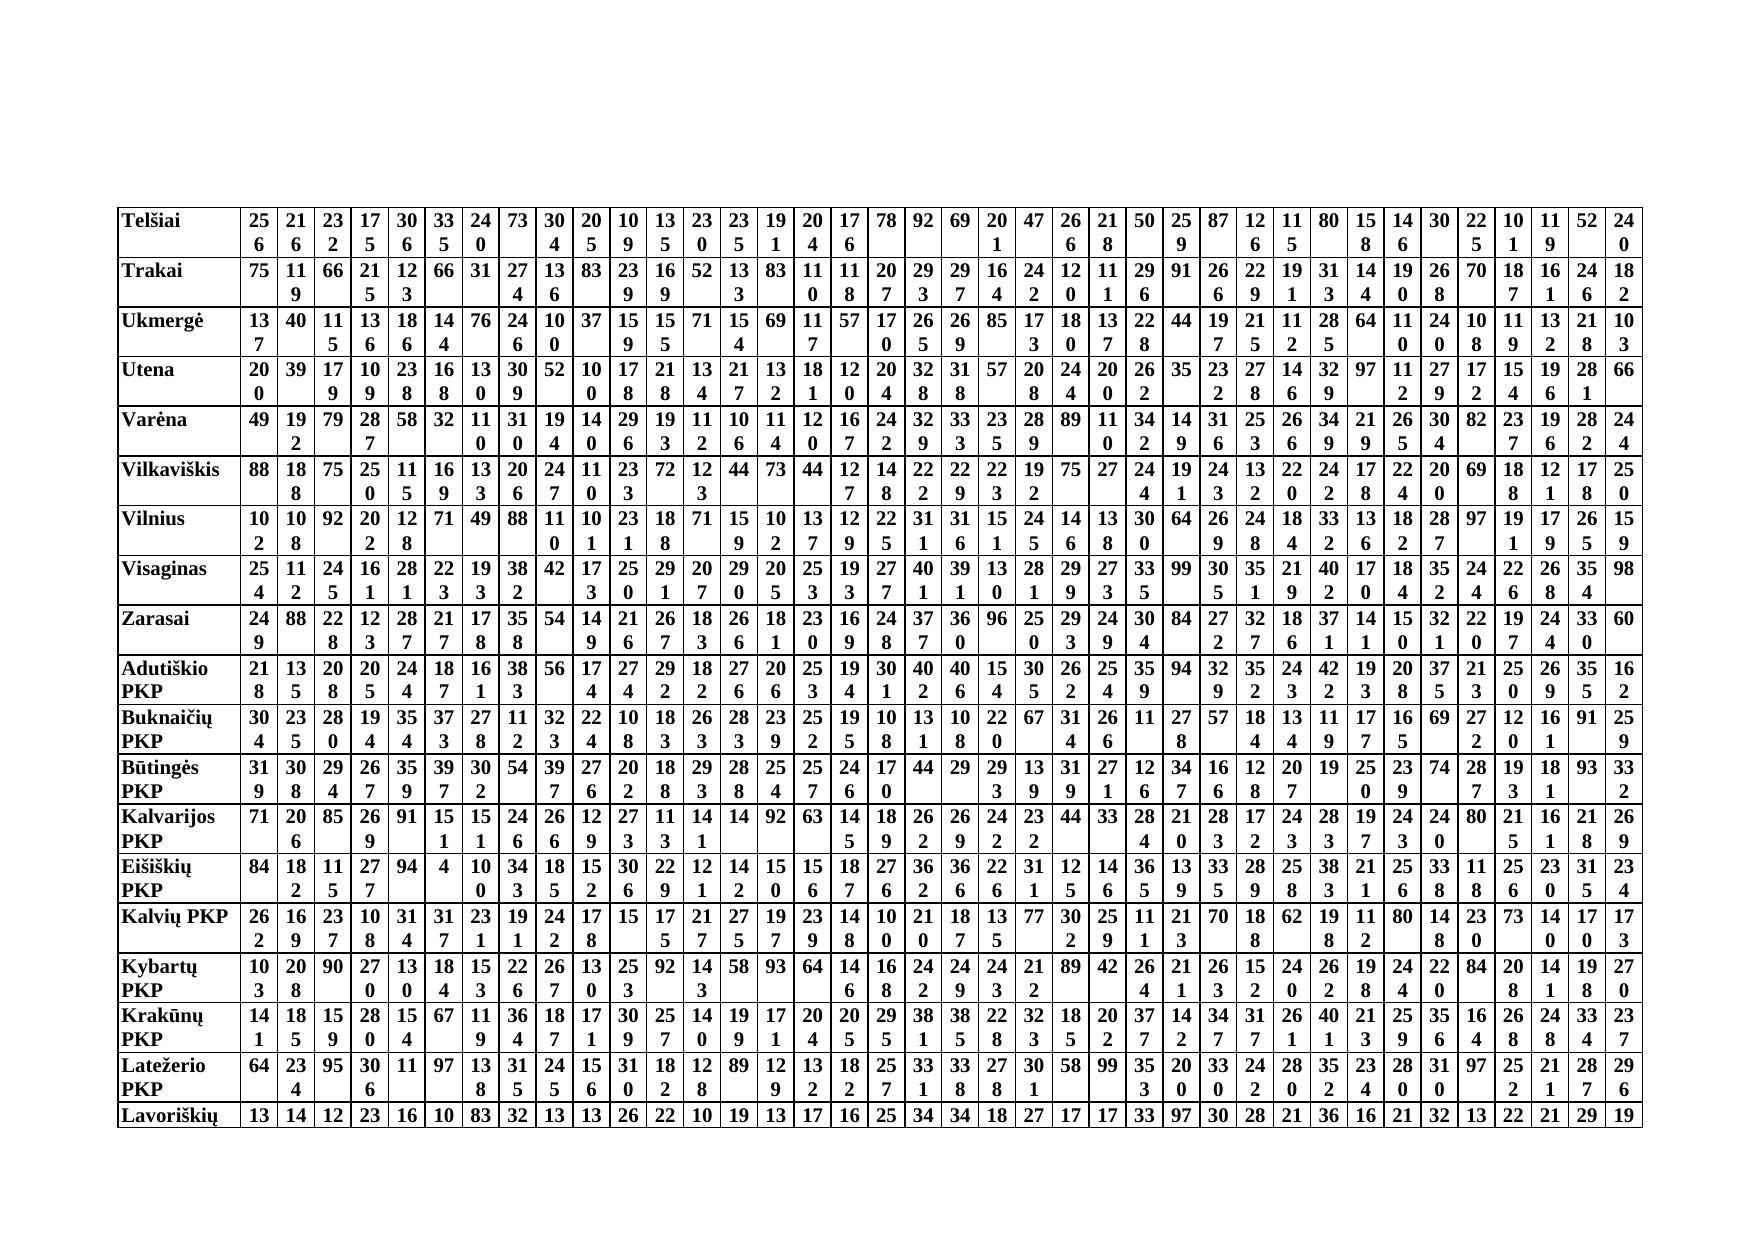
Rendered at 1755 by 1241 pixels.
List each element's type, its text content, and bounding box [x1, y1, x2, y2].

table_cell 144 [1348, 258, 1383, 306]
table_cell 287 [1569, 1053, 1605, 1101]
table_cell 272 [1459, 705, 1494, 753]
table_cell 134 [684, 357, 720, 405]
table_cell 239 [795, 904, 830, 952]
table_cell 316 [1201, 407, 1236, 455]
table_cell 306 [352, 1053, 388, 1101]
table_cell 44 [721, 457, 757, 505]
table_cell 197 [758, 904, 793, 952]
table_cell 300 [1127, 506, 1162, 554]
table_cell 44 [795, 457, 830, 505]
table_cell 102 [758, 506, 793, 554]
table_cell 162 [1606, 656, 1642, 703]
table_cell 240 [463, 208, 498, 256]
table_cell 184 [426, 954, 462, 1002]
table_cell 14 [721, 805, 757, 853]
table_cell 244 [1459, 556, 1494, 604]
table_cell 145 [832, 805, 867, 853]
table_cell 205 [758, 556, 793, 604]
table_cell 208 [278, 954, 314, 1002]
table_cell 296 [611, 407, 646, 455]
table_cell 167 [832, 407, 867, 455]
table_cell 240 [1606, 208, 1642, 256]
table_cell 132 [758, 357, 793, 405]
table_cell 280 [1385, 1053, 1420, 1101]
table_cell 216 [611, 606, 646, 654]
table_cell 239 [611, 258, 646, 306]
table_cell 253 [795, 656, 830, 703]
table_cell 37 [574, 308, 609, 356]
table_cell 115 [1274, 208, 1310, 256]
table_cell 135 [647, 208, 683, 256]
table_cell 176 [832, 208, 867, 256]
table_cell 119 [1532, 208, 1568, 256]
table_cell 76 [463, 308, 498, 356]
table_cell 64 [1164, 506, 1199, 554]
table_cell 73 [1496, 904, 1531, 952]
table_cell 280 [1274, 1053, 1310, 1101]
table_cell 198 [1569, 954, 1605, 1002]
table_cell 182 [647, 1053, 683, 1101]
table_cell 218 [1090, 208, 1125, 256]
table_cell 281 [1016, 556, 1052, 604]
table_cell 83 [758, 258, 793, 306]
table_cell 187 [832, 854, 867, 902]
table_cell 283 [1201, 805, 1236, 853]
table_cell 188 [1496, 457, 1531, 505]
table_cell Kybartų PKP [119, 954, 240, 1002]
table_cell 17 [795, 1103, 830, 1127]
table_cell 182 [832, 1053, 867, 1101]
table_cell 75 [315, 457, 350, 505]
table_cell 200 [241, 357, 277, 405]
table_cell 94 [1164, 656, 1199, 703]
table_cell 293 [979, 755, 1015, 803]
table_cell 304 [1127, 606, 1162, 654]
table_cell 244 [389, 656, 424, 703]
table_cell 130 [574, 954, 609, 1002]
table_cell 401 [906, 556, 941, 604]
table_cell 215 [1496, 805, 1531, 853]
table_cell 242 [1311, 457, 1347, 505]
table_cell 243 [1201, 457, 1236, 505]
table_cell 259 [1385, 1003, 1420, 1051]
table_cell 126 [1127, 755, 1162, 803]
table_cell 331 [906, 1053, 941, 1101]
table_cell 112 [500, 705, 535, 753]
table_cell 88 [241, 457, 277, 505]
table_cell 69 [942, 208, 978, 256]
table_cell 148 [832, 904, 867, 952]
table_cell 338 [1422, 854, 1457, 902]
table_cell Buknaičių PKP [119, 705, 240, 753]
table_cell 97 [1459, 1053, 1494, 1101]
table_cell 154 [389, 1003, 424, 1051]
table_cell 269 [1606, 805, 1642, 853]
table_cell 193 [463, 556, 498, 604]
table_cell 206 [758, 656, 793, 703]
table_cell 195 [832, 705, 867, 753]
table_cell 207 [869, 258, 904, 306]
table_cell 110 [1090, 407, 1125, 455]
table_cell 210 [1164, 805, 1199, 853]
table_cell 224 [574, 705, 609, 753]
table_cell 330 [1569, 606, 1605, 654]
table_cell 287 [1459, 755, 1494, 803]
table_cell 335 [426, 208, 462, 256]
table_cell 259 [1090, 904, 1125, 952]
table_cell 71 [684, 506, 720, 554]
table_cell 151 [463, 805, 498, 853]
table_cell 69 [1422, 705, 1457, 753]
table_cell 144 [426, 308, 462, 356]
table_cell 228 [315, 606, 350, 654]
table_cell 215 [1237, 308, 1273, 356]
table_cell 180 [1053, 308, 1088, 356]
table_cell 93 [758, 954, 793, 1002]
table_cell 127 [832, 457, 867, 505]
table_cell 101 [1496, 208, 1531, 256]
table_cell 247 [537, 457, 572, 505]
table_cell 276 [721, 656, 757, 703]
table_cell 183 [684, 606, 720, 654]
table_cell 128 [389, 506, 424, 554]
table_cell 16 [832, 1103, 867, 1127]
table_cell 137 [241, 308, 277, 356]
table_cell 285 [1311, 308, 1347, 356]
table_cell 182 [1385, 506, 1420, 554]
table_cell 198 [1311, 904, 1347, 952]
table_cell 91 [1164, 258, 1199, 306]
table_cell 178 [463, 606, 498, 654]
table_cell 377 [906, 606, 941, 654]
table_cell 89 [1053, 407, 1088, 455]
table_cell 243 [979, 954, 1015, 1002]
table_cell 56 [537, 656, 572, 703]
table_cell 75 [241, 258, 277, 306]
table_cell 213 [1459, 656, 1494, 703]
table_cell 362 [906, 854, 941, 902]
table_cell 170 [869, 308, 904, 356]
table_cell 130 [389, 954, 424, 1002]
table_cell 375 [1422, 656, 1457, 703]
table_cell 200 [1090, 357, 1125, 405]
table_cell 146 [1385, 208, 1420, 256]
table_cell 250 [1606, 457, 1642, 505]
table_cell 109 [352, 357, 388, 405]
table_cell 283 [1311, 805, 1347, 853]
table_cell 159 [611, 308, 646, 356]
table_cell 103 [241, 954, 277, 1002]
table_cell 193 [647, 407, 683, 455]
table_cell 250 [611, 556, 646, 604]
table_cell 190 [1385, 258, 1420, 306]
table_cell 211 [1164, 954, 1199, 1002]
table_cell 11 [1127, 705, 1162, 753]
table_cell 269 [1532, 656, 1568, 703]
table_cell 256 [241, 208, 277, 256]
table_cell 64 [1348, 308, 1383, 356]
table_cell 94 [389, 854, 424, 902]
table_cell 183 [647, 705, 683, 753]
table_cell 222 [906, 457, 941, 505]
table_cell 267 [352, 755, 388, 803]
table_cell 246 [1569, 258, 1605, 306]
table_cell 223 [426, 556, 462, 604]
table_cell 100 [574, 357, 609, 405]
table_cell 15 [611, 904, 646, 952]
table_cell 269 [1201, 506, 1236, 554]
table_cell 278 [463, 705, 498, 753]
table_cell 319 [1053, 755, 1088, 803]
table_cell 158 [1348, 208, 1383, 256]
table_cell 193 [832, 556, 867, 604]
table_cell 249 [1090, 606, 1125, 654]
table_cell 330 [1201, 1053, 1236, 1101]
table_cell 271 [1090, 755, 1125, 803]
table_cell 64 [241, 1053, 277, 1101]
table_cell 205 [832, 1003, 867, 1051]
table_cell 333 [942, 407, 978, 455]
table_cell 151 [979, 506, 1015, 554]
table_cell 120 [795, 407, 830, 455]
table_cell 150 [1385, 606, 1420, 654]
table_cell 242 [906, 954, 941, 1002]
table_cell 89 [721, 1053, 757, 1101]
table_cell 192 [1016, 457, 1052, 505]
table_cell 355 [1569, 656, 1605, 703]
table_cell 218 [1569, 805, 1605, 853]
table_cell 72 [647, 457, 683, 505]
table_cell 129 [574, 805, 609, 853]
table_cell 193 [1348, 656, 1383, 703]
table_cell 211 [1532, 1053, 1568, 1101]
table_cell 170 [1569, 904, 1605, 952]
table_cell 273 [1090, 556, 1125, 604]
table_cell 19 [1606, 1103, 1642, 1127]
table_cell 169 [647, 258, 683, 306]
table_cell 129 [758, 1053, 793, 1101]
table_cell 172 [1237, 805, 1273, 853]
table_cell 101 [574, 506, 609, 554]
table_cell 178 [1569, 457, 1605, 505]
table_cell 204 [795, 208, 830, 256]
table_cell 267 [537, 954, 572, 1002]
table_cell 27 [1016, 1103, 1052, 1127]
table_cell 422 [1311, 656, 1347, 703]
table_cell 13 [537, 1103, 572, 1127]
table_cell 34 [906, 1103, 941, 1127]
table_cell 84 [241, 854, 277, 902]
table_cell 132 [1532, 308, 1568, 356]
table_cell 321 [1422, 606, 1457, 654]
table_cell 293 [684, 755, 720, 803]
table_cell 139 [1164, 854, 1199, 902]
table_cell 278 [979, 1053, 1015, 1101]
table_cell 352 [1237, 656, 1273, 703]
table_cell 317 [426, 904, 462, 952]
table_cell 276 [574, 755, 609, 803]
table_cell 170 [869, 755, 904, 803]
table_cell 237 [1496, 407, 1531, 455]
table_cell 259 [1164, 208, 1199, 256]
table_cell 69 [758, 308, 793, 356]
table_cell 33 [1090, 805, 1125, 853]
table_cell 137 [1090, 308, 1125, 356]
table_cell 248 [869, 606, 904, 654]
table_cell 136 [352, 308, 388, 356]
table_cell 202 [1090, 1003, 1125, 1051]
table_cell 119 [463, 1003, 498, 1051]
table_cell 397 [537, 755, 572, 803]
table_cell 110 [463, 407, 498, 455]
table_cell 91 [389, 805, 424, 853]
table_cell 85 [315, 805, 350, 853]
table_cell 220 [1459, 606, 1494, 654]
table_cell 334 [1569, 1003, 1605, 1051]
table_cell 205 [574, 208, 609, 256]
table_cell 278 [1164, 705, 1199, 753]
table_cell 181 [1532, 755, 1568, 803]
table_cell 402 [1311, 556, 1347, 604]
table_cell 58 [1053, 1053, 1088, 1101]
table_cell 205 [352, 656, 388, 703]
table_cell 32 [426, 407, 462, 455]
table_cell 207 [684, 556, 720, 604]
table_cell 263 [1201, 954, 1236, 1002]
table_cell 182 [1606, 258, 1642, 306]
table_cell 83 [463, 1103, 498, 1127]
table_cell 196 [1532, 357, 1568, 405]
table_cell 178 [1348, 457, 1383, 505]
table_cell Telšiai [119, 208, 240, 256]
table_cell 364 [500, 1003, 535, 1051]
table_cell 218 [647, 357, 683, 405]
table_cell 154 [721, 308, 757, 356]
table_cell 77 [1016, 904, 1052, 952]
table_cell 36 [1311, 1103, 1347, 1127]
table_cell 19 [721, 1103, 757, 1127]
table_cell 109 [611, 208, 646, 256]
table_cell 194 [832, 656, 867, 703]
table_cell 351 [1237, 556, 1273, 604]
table_cell 58 [389, 407, 424, 455]
table_cell 230 [795, 606, 830, 654]
table_cell 87 [1201, 208, 1236, 256]
table_cell 181 [795, 357, 830, 405]
table_cell 156 [795, 854, 830, 902]
table_cell 98 [1606, 556, 1642, 604]
table_cell 181 [758, 606, 793, 654]
table_cell 18 [979, 1103, 1015, 1127]
table_cell 354 [389, 705, 424, 753]
table_cell 129 [832, 506, 867, 554]
table_cell 228 [1127, 308, 1162, 356]
table_cell 266 [1201, 258, 1236, 306]
table_cell 292 [647, 656, 683, 703]
table_cell 208 [1016, 357, 1052, 405]
table_cell 269 [352, 805, 388, 853]
table_cell 58 [721, 954, 757, 1002]
table_cell 100 [537, 308, 572, 356]
table_cell 60 [1606, 606, 1642, 654]
table_cell 185 [537, 854, 572, 902]
table_cell 188 [647, 755, 683, 803]
table_cell 353 [1127, 1053, 1162, 1101]
table_cell 248 [1532, 1003, 1568, 1051]
table_cell 188 [647, 506, 683, 554]
table_cell 310 [500, 407, 535, 455]
table_cell 352 [1422, 556, 1457, 604]
table_cell 287 [352, 407, 388, 455]
table_cell 146 [832, 954, 867, 1002]
table_cell 13 [758, 1103, 793, 1127]
table_cell 240 [1422, 805, 1457, 853]
table_cell 382 [500, 556, 535, 604]
table_cell 152 [574, 854, 609, 902]
table_cell 184 [1237, 705, 1273, 753]
table_cell 269 [942, 805, 978, 853]
table_cell 141 [1348, 606, 1383, 654]
table_cell 244 [1385, 954, 1420, 1002]
table_cell Varėna [119, 407, 240, 455]
table_cell 242 [869, 407, 904, 455]
table_cell 10 [426, 1103, 462, 1127]
table_cell 265 [1569, 506, 1605, 554]
table_cell 47 [1016, 208, 1052, 256]
table_cell 159 [721, 506, 757, 554]
table_cell 92 [315, 506, 350, 554]
table_cell 159 [315, 1003, 350, 1051]
table_cell 99 [1164, 556, 1199, 604]
table_cell 132 [795, 1053, 830, 1101]
table_cell 213 [1348, 1003, 1383, 1051]
table_cell 73 [758, 457, 793, 505]
table_cell 119 [1496, 308, 1531, 356]
table_cell 155 [647, 308, 683, 356]
table_cell 274 [611, 656, 646, 703]
table_cell Kalvių PKP [119, 904, 240, 952]
table_cell 54 [537, 606, 572, 654]
table_cell 253 [611, 954, 646, 1002]
table_cell 89 [1053, 954, 1088, 1002]
table_cell 231 [463, 904, 498, 952]
table_cell 140 [574, 407, 609, 455]
table_cell 264 [1127, 954, 1162, 1002]
table_cell 164 [979, 258, 1015, 306]
table_cell Kalvarijos PKP [119, 805, 240, 853]
table_cell 200 [1164, 1053, 1199, 1101]
table_cell 232 [1016, 805, 1052, 853]
table_cell 302 [463, 755, 498, 803]
table_cell 306 [389, 208, 424, 256]
table_cell 265 [906, 308, 941, 356]
table_cell 85 [979, 308, 1015, 356]
table_cell 210 [906, 904, 941, 952]
table_cell 108 [352, 904, 388, 952]
table_cell 33 [1127, 1103, 1162, 1127]
table_cell 402 [906, 656, 941, 703]
table_cell 21 [1532, 1103, 1568, 1127]
table_cell 168 [426, 357, 462, 405]
table_cell 316 [942, 506, 978, 554]
table_cell 184 [1385, 556, 1420, 604]
table_cell 226 [1496, 556, 1531, 604]
table_cell 297 [942, 258, 978, 306]
table_cell 78 [869, 208, 904, 256]
table_cell 277 [869, 556, 904, 604]
table_cell 135 [278, 656, 314, 703]
table_cell 115 [389, 457, 424, 505]
table_cell 121 [1532, 457, 1568, 505]
table_cell 49 [463, 506, 498, 554]
table_cell 253 [1237, 407, 1273, 455]
table_cell 319 [241, 755, 277, 803]
table_cell 92 [758, 805, 793, 853]
table_cell 164 [1459, 1003, 1494, 1051]
table_cell 161 [1532, 258, 1568, 306]
table_cell 259 [1606, 705, 1642, 753]
table_cell 23 [352, 1103, 388, 1127]
table_cell 219 [1274, 556, 1310, 604]
table_cell 208 [1496, 954, 1531, 1002]
table_cell 102 [241, 506, 277, 554]
table_cell 149 [574, 606, 609, 654]
table_cell 310 [1422, 1053, 1457, 1101]
table_cell 217 [721, 357, 757, 405]
table_cell 229 [942, 457, 978, 505]
table_cell 70 [1459, 258, 1494, 306]
table_cell 359 [389, 755, 424, 803]
table_cell 257 [647, 1003, 683, 1051]
table_cell 192 [278, 407, 314, 455]
table_cell 13 [241, 1103, 277, 1127]
table_cell 25 [869, 1103, 904, 1127]
table_cell 82 [1459, 407, 1494, 455]
table_cell 75 [1053, 457, 1088, 505]
table_cell 108 [611, 705, 646, 753]
table_cell 106 [721, 407, 757, 455]
table_cell 11 [389, 1053, 424, 1101]
table_cell 151 [426, 805, 462, 853]
table_cell 257 [795, 755, 830, 803]
table_cell 332 [1311, 506, 1347, 554]
table_cell 327 [1237, 606, 1273, 654]
table_cell 161 [1532, 805, 1568, 853]
table_cell 240 [1274, 954, 1310, 1002]
table_cell 19 [1311, 755, 1347, 803]
table_cell 250 [1016, 606, 1052, 654]
table_cell 133 [721, 258, 757, 306]
table_cell 296 [1606, 1053, 1642, 1101]
table_cell 220 [979, 705, 1015, 753]
table_cell 172 [1459, 357, 1494, 405]
table_cell 240 [1422, 308, 1457, 356]
table_cell Visaginas [119, 556, 240, 604]
table_cell 169 [832, 606, 867, 654]
table_cell 231 [611, 506, 646, 554]
table_cell 179 [1532, 506, 1568, 554]
table_cell 216 [278, 208, 314, 256]
table_cell 71 [241, 805, 277, 853]
table_cell 230 [1459, 904, 1494, 952]
table_cell 269 [942, 308, 978, 356]
table_cell 266 [1090, 705, 1125, 753]
table_cell 218 [241, 656, 277, 703]
table_cell 42 [537, 556, 572, 604]
table_cell 103 [1606, 308, 1642, 356]
table_cell 120 [1053, 258, 1088, 306]
table_cell 246 [500, 805, 535, 853]
table_cell 366 [942, 854, 978, 902]
table_cell 254 [241, 556, 277, 604]
table_cell 186 [389, 308, 424, 356]
table_cell 112 [1274, 308, 1310, 356]
table_cell 245 [315, 556, 350, 604]
table_cell 100 [869, 904, 904, 952]
table_cell 323 [537, 705, 572, 753]
table_cell 220 [1422, 954, 1457, 1002]
table_cell 245 [537, 1053, 572, 1101]
table_cell 315 [1569, 854, 1605, 902]
table_cell 250 [1348, 755, 1383, 803]
table_cell 108 [278, 506, 314, 554]
table_cell 182 [684, 656, 720, 703]
table_cell 267 [647, 606, 683, 654]
table_cell 250 [352, 457, 388, 505]
table_cell 83 [574, 258, 609, 306]
table_cell 280 [352, 1003, 388, 1051]
table_cell 314 [389, 904, 424, 952]
table_cell 257 [869, 1053, 904, 1101]
table_cell 309 [611, 1003, 646, 1051]
table_cell 142 [1164, 1003, 1199, 1051]
table_cell 187 [537, 1003, 572, 1051]
table_cell 277 [352, 854, 388, 902]
table_cell 21 [1385, 1103, 1420, 1127]
table_cell 108 [1459, 308, 1494, 356]
table_cell 32 [500, 1103, 535, 1127]
table_cell 281 [389, 556, 424, 604]
table_cell 22 [1496, 1103, 1531, 1127]
table_cell 57 [832, 308, 867, 356]
table_cell 34 [942, 1103, 978, 1127]
table_cell 57 [1201, 705, 1236, 753]
table_cell 359 [1127, 656, 1162, 703]
table_cell 245 [1016, 506, 1052, 554]
table_cell 42 [1090, 954, 1125, 1002]
table_cell 118 [832, 258, 867, 306]
table_cell 193 [1496, 755, 1531, 803]
table_cell 294 [315, 755, 350, 803]
table_cell 175 [647, 904, 683, 952]
table_cell 125 [1053, 854, 1088, 902]
table_cell 200 [1422, 457, 1457, 505]
table_cell 32 [1422, 1103, 1457, 1127]
table_cell Ukmergė [119, 308, 240, 356]
table_cell 204 [869, 357, 904, 405]
table_cell 14 [278, 1103, 314, 1127]
table_cell 88 [500, 506, 535, 554]
table_cell 238 [389, 357, 424, 405]
table_cell 159 [1606, 506, 1642, 554]
table_cell 266 [537, 805, 572, 853]
table_cell 237 [1606, 1003, 1642, 1051]
table_cell 130 [463, 357, 498, 405]
table_cell 126 [1237, 208, 1273, 256]
table_cell 208 [315, 656, 350, 703]
table_cell 62 [1274, 904, 1310, 952]
table_cell 142 [721, 854, 757, 902]
table_cell 111 [1090, 258, 1125, 306]
table_cell 13 [574, 1103, 609, 1127]
table_cell 234 [1348, 1053, 1383, 1101]
table_cell 64 [795, 954, 830, 1002]
table_cell 97 [426, 1053, 462, 1101]
table_cell 141 [241, 1003, 277, 1051]
table_cell 88 [278, 606, 314, 654]
table_cell 217 [684, 904, 720, 952]
table_cell 230 [684, 208, 720, 256]
table_cell 71 [426, 506, 462, 554]
table_cell 201 [979, 208, 1015, 256]
table_cell 239 [1385, 755, 1420, 803]
table_cell 244 [1606, 407, 1642, 455]
table_cell 191 [1496, 506, 1531, 554]
table_cell 291 [647, 556, 683, 604]
table_cell 54 [500, 755, 535, 803]
table_cell 313 [1311, 258, 1347, 306]
table_cell 266 [1274, 407, 1310, 455]
table_cell 177 [1348, 705, 1383, 753]
table_cell 252 [795, 705, 830, 753]
table_cell 282 [1569, 407, 1605, 455]
table_cell 97 [1459, 506, 1494, 554]
table_cell 328 [906, 357, 941, 405]
table_cell 70 [1201, 904, 1236, 952]
table_cell 120 [1496, 705, 1531, 753]
table_cell 233 [611, 457, 646, 505]
table_cell 148 [869, 457, 904, 505]
table_cell 169 [278, 904, 314, 952]
table_cell 121 [684, 854, 720, 902]
table_cell 198 [1348, 954, 1383, 1002]
table_cell 27 [1090, 457, 1125, 505]
table_cell 242 [537, 904, 572, 952]
table_cell 66 [315, 258, 350, 306]
table_cell 318 [942, 357, 978, 405]
table_cell 196 [1532, 407, 1568, 455]
table_cell 381 [906, 1003, 941, 1051]
table_cell 371 [1311, 606, 1347, 654]
table_cell 178 [611, 357, 646, 405]
table_cell 229 [1237, 258, 1273, 306]
table_cell 99 [1090, 1053, 1125, 1101]
table_cell 110 [1385, 308, 1420, 356]
table_cell 248 [1237, 506, 1273, 554]
table_cell 290 [721, 556, 757, 604]
table_cell 343 [500, 854, 535, 902]
table_cell 166 [1201, 755, 1236, 803]
table_cell 244 [1127, 457, 1162, 505]
table_cell 141 [684, 805, 720, 853]
table_cell 123 [684, 457, 720, 505]
table_cell 242 [1016, 258, 1052, 306]
table_cell 356 [1422, 1003, 1457, 1051]
table_cell 268 [1532, 556, 1568, 604]
table_cell 52 [684, 258, 720, 306]
table_cell 254 [758, 755, 793, 803]
table_cell 123 [389, 258, 424, 306]
table_cell 266 [1053, 208, 1088, 256]
table_cell 108 [942, 705, 978, 753]
table_cell 270 [352, 954, 388, 1002]
table_cell 263 [684, 705, 720, 753]
table_cell 230 [1532, 854, 1568, 902]
table_cell 315 [500, 1053, 535, 1101]
table_cell 26 [611, 1103, 646, 1127]
table_cell 261 [1274, 1003, 1310, 1051]
table_cell Utena [119, 357, 240, 405]
table_cell 194 [352, 705, 388, 753]
table_cell 232 [315, 208, 350, 256]
table_cell 262 [241, 904, 277, 952]
table_cell 347 [1201, 1003, 1236, 1051]
table_cell 234 [278, 1053, 314, 1101]
table_cell 148 [1422, 904, 1457, 952]
table_cell 12 [315, 1103, 350, 1127]
table_cell 156 [574, 1053, 609, 1101]
table_cell 161 [1532, 705, 1568, 753]
table_cell Vilnius [119, 506, 240, 554]
table_cell 243 [1385, 805, 1420, 853]
table_cell 140 [1532, 904, 1568, 952]
table_cell Būtingės PKP [119, 755, 240, 803]
table_cell 141 [1532, 954, 1568, 1002]
table_cell 250 [1496, 656, 1531, 703]
table_cell 136 [1348, 506, 1383, 554]
table_cell 66 [1606, 357, 1642, 405]
table_cell 207 [1274, 755, 1310, 803]
table_cell 191 [500, 904, 535, 952]
table_cell 174 [574, 656, 609, 703]
table_cell 152 [1237, 954, 1273, 1002]
table_cell 202 [611, 755, 646, 803]
table_cell 202 [352, 506, 388, 554]
table_cell 80 [1385, 904, 1420, 952]
table_cell 242 [979, 805, 1015, 853]
table_cell 242 [1237, 1053, 1273, 1101]
table_cell 262 [1311, 954, 1347, 1002]
table_cell 194 [537, 407, 572, 455]
table_cell Lavoriškių [119, 1103, 240, 1127]
table_cell 329 [1311, 357, 1347, 405]
table_cell 329 [1201, 656, 1236, 703]
table_cell 30 [1422, 208, 1457, 256]
table_cell 52 [1569, 208, 1605, 256]
table_cell 128 [684, 1053, 720, 1101]
table_cell 293 [906, 258, 941, 306]
table_cell 317 [1237, 1003, 1273, 1051]
table_cell 96 [979, 606, 1015, 654]
table_cell 115 [315, 308, 350, 356]
table_cell 185 [278, 1003, 314, 1051]
table_cell 265 [1385, 407, 1420, 455]
table_cell 182 [278, 854, 314, 902]
table_cell 110 [574, 457, 609, 505]
table_cell 80 [1311, 208, 1347, 256]
table_cell 199 [721, 1003, 757, 1051]
table_cell 80 [1459, 805, 1494, 853]
table_cell 289 [1237, 854, 1273, 902]
table_cell 135 [979, 904, 1015, 952]
table_cell 173 [1606, 904, 1642, 952]
table_cell 92 [906, 208, 941, 256]
table_cell 171 [758, 1003, 793, 1051]
table_cell 117 [795, 308, 830, 356]
table_cell 13 [1459, 1103, 1494, 1127]
table_cell 187 [1496, 258, 1531, 306]
table_cell 279 [1422, 357, 1457, 405]
table_cell 173 [574, 556, 609, 604]
table_cell 29 [1569, 1103, 1605, 1127]
table_cell 306 [611, 854, 646, 902]
table_cell 191 [1274, 258, 1310, 306]
table_cell 169 [426, 457, 462, 505]
table_cell 143 [684, 954, 720, 1002]
table_cell 229 [647, 854, 683, 902]
table_cell 44 [1164, 308, 1199, 356]
table_cell 170 [1348, 556, 1383, 604]
table_cell 287 [1422, 506, 1457, 554]
table_cell 253 [795, 556, 830, 604]
table_cell 314 [1053, 705, 1088, 753]
table_cell 139 [1016, 755, 1052, 803]
table_cell 262 [1127, 357, 1162, 405]
table_cell 268 [1496, 1003, 1531, 1051]
table_cell 335 [1201, 854, 1236, 902]
table_cell 146 [1090, 854, 1125, 902]
table_cell 119 [278, 258, 314, 306]
table_cell 278 [1237, 357, 1273, 405]
table_cell 391 [942, 556, 978, 604]
table_cell 329 [906, 407, 941, 455]
table_cell 302 [1053, 904, 1088, 952]
table_cell 211 [1348, 854, 1383, 902]
table_cell 115 [315, 854, 350, 902]
table_cell 119 [1311, 705, 1347, 753]
table_cell 377 [1127, 1003, 1162, 1051]
table_cell 217 [426, 606, 462, 654]
table_cell 100 [463, 854, 498, 902]
table_cell 273 [611, 805, 646, 853]
table_cell 134 [1274, 705, 1310, 753]
table_cell 17 [1090, 1103, 1125, 1127]
table_cell 249 [241, 606, 277, 654]
table_cell 146 [1274, 357, 1310, 405]
table_cell 57 [979, 357, 1015, 405]
table_cell 304 [537, 208, 572, 256]
table_cell 79 [315, 407, 350, 455]
table_cell 274 [500, 258, 535, 306]
table_cell 243 [1274, 805, 1310, 853]
table_cell 235 [979, 407, 1015, 455]
table_cell 311 [1016, 854, 1052, 902]
table_cell 131 [906, 705, 941, 753]
table_cell 373 [426, 705, 462, 753]
table_cell Eišiškių PKP [119, 854, 240, 902]
table_cell 272 [1201, 606, 1236, 654]
table_cell 112 [278, 556, 314, 604]
table_cell 406 [942, 656, 978, 703]
table_cell 112 [1348, 904, 1383, 952]
table_cell 136 [537, 258, 572, 306]
table_cell 40 [278, 308, 314, 356]
table_cell 215 [352, 258, 388, 306]
table_cell 90 [315, 954, 350, 1002]
table_cell 287 [389, 606, 424, 654]
table_cell 197 [1496, 606, 1531, 654]
table_cell 161 [352, 556, 388, 604]
table_cell 191 [758, 208, 793, 256]
table_cell 97 [1348, 357, 1383, 405]
table_cell 16 [1348, 1103, 1383, 1127]
table_cell 153 [463, 954, 498, 1002]
table_cell 50 [1127, 208, 1162, 256]
table_cell 74 [1422, 755, 1457, 803]
table_cell 239 [758, 705, 793, 753]
table_cell 191 [1164, 457, 1199, 505]
table_cell 276 [869, 854, 904, 902]
table_cell 118 [1459, 854, 1494, 902]
table_cell 16 [389, 1103, 424, 1127]
table_cell 154 [979, 656, 1015, 703]
table_cell 110 [795, 258, 830, 306]
table_cell 299 [1053, 556, 1088, 604]
table_cell 219 [1348, 407, 1383, 455]
table_cell 132 [1237, 457, 1273, 505]
table_cell 213 [1164, 904, 1199, 952]
table_cell 254 [1090, 656, 1125, 703]
table_cell 130 [979, 556, 1015, 604]
table_cell Adutiškio PKP [119, 656, 240, 703]
table_cell 256 [1496, 854, 1531, 902]
table_cell 262 [906, 805, 941, 853]
table_cell 97 [1164, 1103, 1199, 1127]
table_cell 114 [758, 407, 793, 455]
table_cell 283 [721, 705, 757, 753]
table_cell 39 [278, 357, 314, 405]
table_cell 305 [1201, 556, 1236, 604]
table_cell 206 [278, 805, 314, 853]
table_cell 187 [426, 656, 462, 703]
table_cell 123 [352, 606, 388, 654]
table_cell 338 [942, 1053, 978, 1101]
table_cell 168 [869, 954, 904, 1002]
table_cell 349 [1311, 407, 1347, 455]
table_cell 179 [315, 357, 350, 405]
table_cell 92 [647, 954, 683, 1002]
table_cell 305 [1016, 656, 1052, 703]
table_cell 397 [426, 755, 462, 803]
table_cell Trakai [119, 258, 240, 306]
table_cell 204 [795, 1003, 830, 1051]
table_cell 137 [795, 506, 830, 554]
table_cell 186 [1274, 606, 1310, 654]
table_cell 311 [906, 506, 941, 554]
table_cell 67 [1016, 705, 1052, 753]
table_cell 308 [278, 755, 314, 803]
table_cell 71 [684, 308, 720, 356]
table_cell 171 [574, 1003, 609, 1051]
table_cell 93 [1569, 755, 1605, 803]
table_cell 289 [1016, 407, 1052, 455]
table_cell 52 [537, 357, 572, 405]
table_cell 365 [1127, 854, 1162, 902]
table_cell 249 [942, 954, 978, 1002]
table_cell 184 [1274, 506, 1310, 554]
table_cell 284 [1127, 805, 1162, 853]
table_cell 234 [1606, 854, 1642, 902]
table_cell Zarasai [119, 606, 240, 654]
table_cell 44 [906, 755, 941, 803]
table_cell 235 [721, 208, 757, 256]
table_cell 128 [1237, 755, 1273, 803]
table_cell 354 [1569, 556, 1605, 604]
table_cell 161 [463, 656, 498, 703]
table_cell 246 [500, 308, 535, 356]
table_cell 44 [1053, 805, 1088, 853]
table_cell 226 [979, 854, 1015, 902]
table_cell 256 [1385, 854, 1420, 902]
table_cell 175 [352, 208, 388, 256]
table_cell 4 [426, 854, 462, 902]
table_cell 304 [1422, 407, 1457, 455]
table_cell 383 [1311, 854, 1347, 902]
table_cell Vilkaviškis [119, 457, 240, 505]
table_cell 352 [1311, 1053, 1347, 1101]
table_cell 189 [869, 805, 904, 853]
table_cell 360 [942, 606, 978, 654]
table_cell 146 [1053, 506, 1088, 554]
table_cell 383 [500, 656, 535, 703]
table_cell 73 [500, 208, 535, 256]
table_cell 91 [1569, 705, 1605, 753]
table_cell 385 [942, 1003, 978, 1051]
table_cell 275 [721, 904, 757, 952]
table_cell 218 [1569, 308, 1605, 356]
table_cell 281 [1569, 357, 1605, 405]
table_cell 110 [537, 506, 572, 554]
table_cell 22 [647, 1103, 683, 1127]
table_cell 185 [1053, 1003, 1088, 1051]
table_cell 252 [1496, 1053, 1531, 1101]
table_cell Latežerio PKP [119, 1053, 240, 1101]
table_cell 226 [500, 954, 535, 1002]
table_cell 243 [1274, 656, 1310, 703]
table_cell 223 [979, 457, 1015, 505]
table_cell 342 [1127, 407, 1162, 455]
table_cell 235 [278, 705, 314, 753]
table_cell 270 [1606, 954, 1642, 1002]
table_cell 84 [1164, 606, 1199, 654]
table_cell 288 [721, 755, 757, 803]
table_cell 95 [315, 1053, 350, 1101]
table_cell 401 [1311, 1003, 1347, 1051]
table_cell 358 [500, 606, 535, 654]
table_cell 188 [278, 457, 314, 505]
table_cell 165 [1385, 705, 1420, 753]
table_cell 212 [1016, 954, 1052, 1002]
table_cell 35 [1164, 357, 1199, 405]
table_cell 67 [426, 1003, 462, 1051]
table_cell 258 [1274, 854, 1310, 902]
table_cell 197 [1348, 805, 1383, 853]
table_cell 30 [1201, 1103, 1236, 1127]
table_cell 310 [611, 1053, 646, 1101]
table_cell 21 [1274, 1103, 1310, 1127]
table_cell 112 [1385, 357, 1420, 405]
table_cell 197 [1201, 308, 1236, 356]
table_cell 149 [1164, 407, 1199, 455]
table_cell 17 [1053, 1103, 1088, 1127]
table_cell 188 [1237, 904, 1273, 952]
table_cell 225 [869, 506, 904, 554]
table_cell 154 [1496, 357, 1531, 405]
table_cell 108 [869, 705, 904, 753]
table_cell 173 [1016, 308, 1052, 356]
table_cell 220 [1274, 457, 1310, 505]
table_cell 120 [832, 357, 867, 405]
table_cell 301 [1016, 1053, 1052, 1101]
table_cell 31 [463, 258, 498, 306]
table_cell 224 [1385, 457, 1420, 505]
table_cell 225 [1459, 208, 1494, 256]
table_cell 178 [574, 904, 609, 952]
table_cell Krakūnų PKP [119, 1003, 240, 1051]
table_cell 84 [1459, 954, 1494, 1002]
table_cell 237 [315, 904, 350, 952]
table_cell 111 [1127, 904, 1162, 952]
table_cell 244 [1532, 606, 1568, 654]
table_cell 296 [1127, 258, 1162, 306]
table_cell 335 [1127, 556, 1162, 604]
table_cell 10 [684, 1103, 720, 1127]
table_cell 29 [942, 755, 978, 803]
table_cell 69 [1459, 457, 1494, 505]
table_cell 295 [869, 1003, 904, 1051]
table_cell 268 [1422, 258, 1457, 306]
table_cell 66 [426, 258, 462, 306]
table_cell 228 [979, 1003, 1015, 1051]
table_cell 140 [684, 1003, 720, 1051]
table_cell 28 [1237, 1103, 1273, 1127]
table_cell 304 [241, 705, 277, 753]
table_cell 138 [463, 1053, 498, 1101]
table_cell 323 [1016, 1003, 1052, 1051]
table_cell 246 [832, 755, 867, 803]
table_cell 244 [1053, 357, 1088, 405]
table_cell 301 [869, 656, 904, 703]
table_cell 113 [647, 805, 683, 853]
table_cell 112 [684, 407, 720, 455]
table_cell 133 [463, 457, 498, 505]
table_cell 206 [500, 457, 535, 505]
table_cell 293 [1053, 606, 1088, 654]
table_cell 280 [315, 705, 350, 753]
table_cell 63 [795, 805, 830, 853]
table_cell 187 [942, 904, 978, 952]
table_cell 266 [721, 606, 757, 654]
table_cell 262 [1053, 656, 1088, 703]
table_cell 150 [758, 854, 793, 902]
table_cell 208 [1385, 656, 1420, 703]
table_cell 138 [1090, 506, 1125, 554]
table_cell 232 [1201, 357, 1236, 405]
table_cell 309 [500, 357, 535, 405]
table_cell 49 [241, 407, 277, 455]
table_cell 347 [1164, 755, 1199, 803]
table_cell 332 [1606, 755, 1642, 803]
